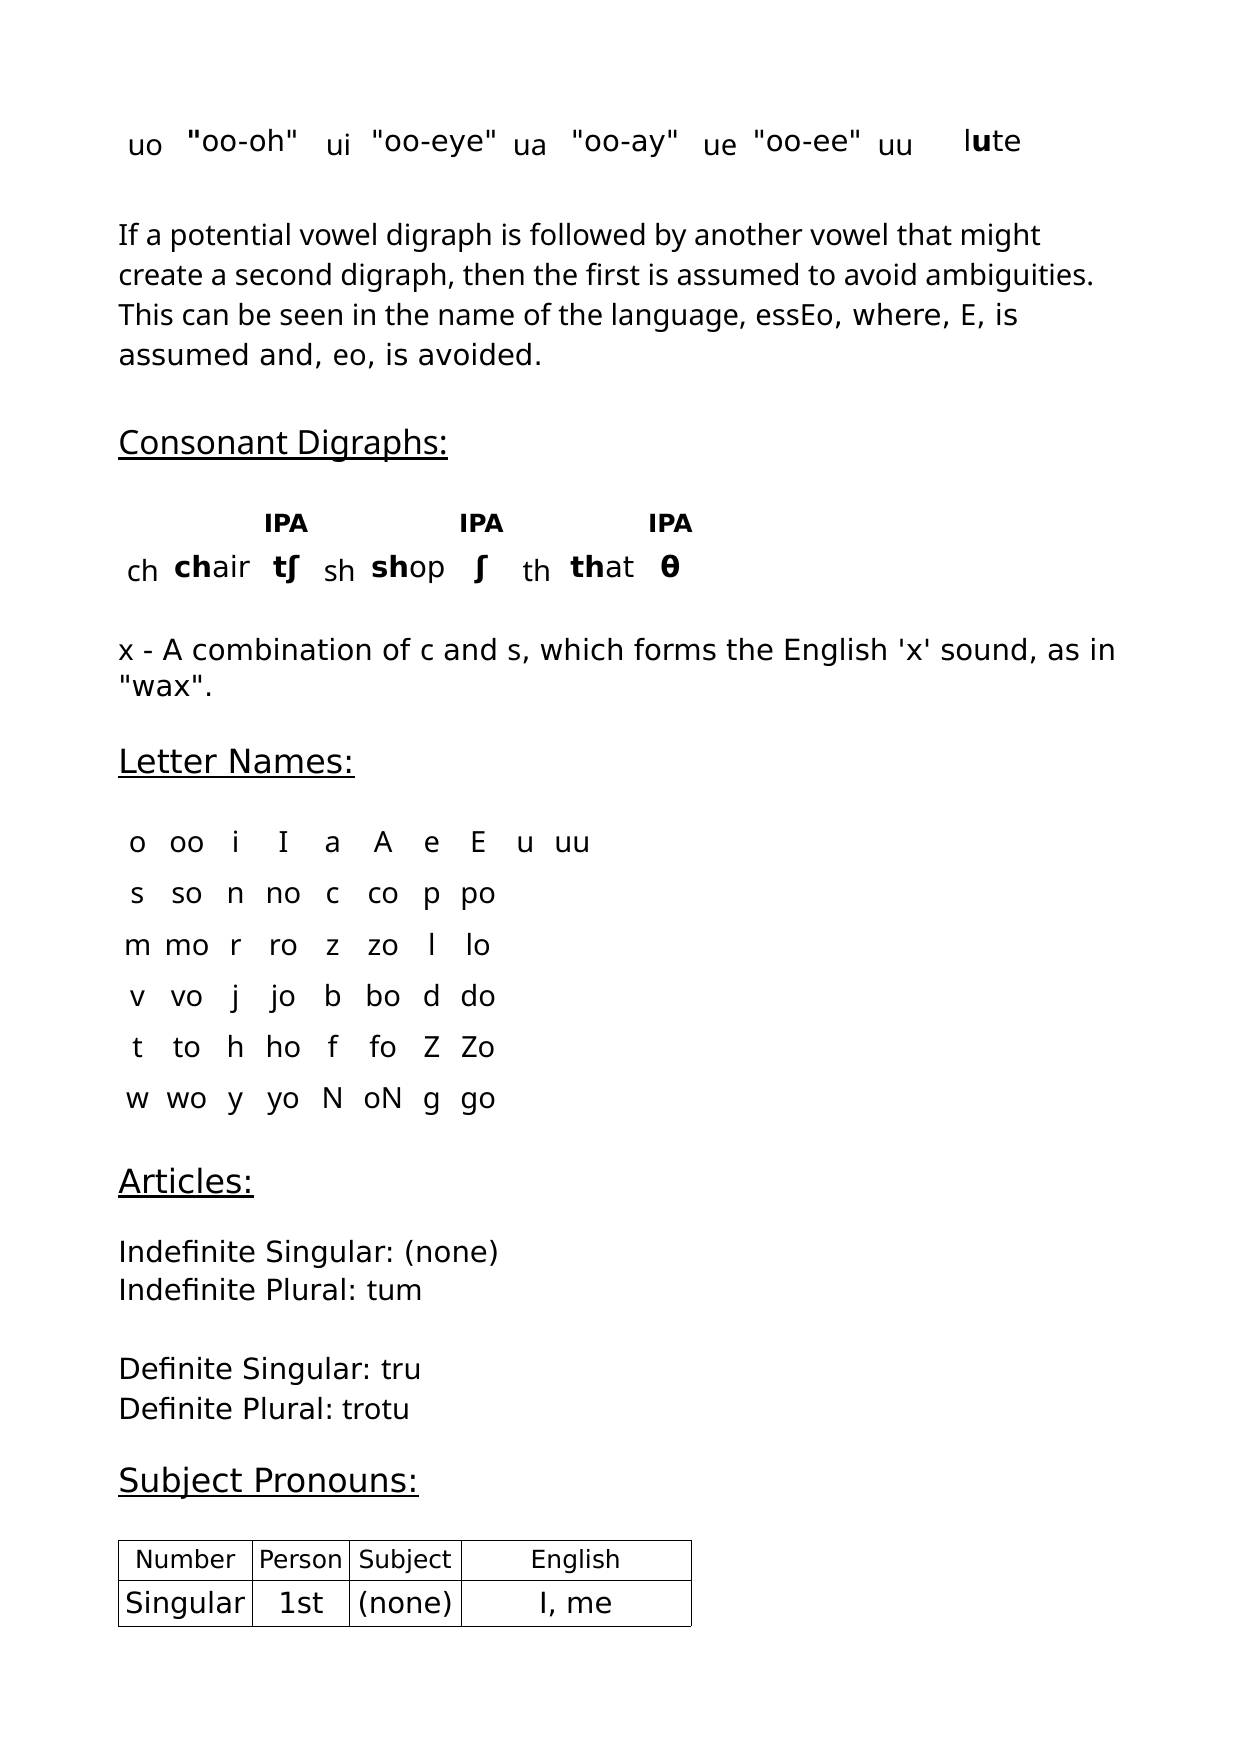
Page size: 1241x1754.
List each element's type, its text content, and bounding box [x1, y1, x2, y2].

text Indefinite Plural: tum [118, 1269, 1122, 1309]
table_cell th [510, 545, 563, 596]
text If a potential vowel digraph is followed by another vowel that might create a second digraph, then the first is assumed to avoid ambiguities. This can be seen in the name of the language, essEo, where, E, is assumed and, eo, is avoided. [118, 215, 1122, 373]
table_cell g [414, 1072, 449, 1123]
table_header u [507, 816, 543, 867]
table_cell "oo-ay" [555, 118, 694, 169]
table_header uu [543, 816, 601, 867]
table_cell go [449, 1072, 507, 1123]
table_cell fo [352, 1020, 414, 1072]
table_header I [254, 816, 313, 867]
table_header [510, 504, 563, 544]
table_cell r [217, 918, 253, 969]
table_cell co [352, 867, 414, 918]
table_cell yo [254, 1072, 313, 1123]
table_header E [449, 816, 507, 867]
table_cell I, me [462, 1581, 691, 1626]
table_cell chair [167, 545, 257, 596]
table_header IPA [452, 504, 510, 544]
table_cell b [313, 969, 352, 1020]
table_cell "oo-oh" [172, 118, 313, 169]
table_cell wo [156, 1072, 217, 1123]
table_header [167, 504, 257, 544]
table_cell s [118, 867, 156, 918]
text Indefinite Singular: (none) [118, 1235, 1122, 1269]
table_cell [543, 1072, 601, 1123]
text Definite Singular: tru [118, 1348, 1122, 1388]
text Letter Names: [118, 743, 1122, 782]
table_cell bo [352, 969, 414, 1020]
table_cell lute [922, 118, 1062, 169]
table_header [563, 504, 641, 544]
table_cell y [217, 1072, 253, 1123]
table_cell z [313, 918, 352, 969]
text Subject Pronouns: [118, 1462, 1122, 1501]
table_cell l [414, 918, 449, 969]
table_cell Singular [119, 1581, 252, 1626]
table_cell Z [414, 1020, 449, 1072]
table_cell ho [254, 1020, 313, 1072]
table_cell d [414, 969, 449, 1020]
table_cell [507, 969, 543, 1020]
table_cell ua [504, 118, 555, 169]
table_header Person [253, 1541, 349, 1580]
text Consonant Digraphs: [118, 419, 1122, 464]
table_header Subject [350, 1541, 461, 1580]
table_cell no [254, 867, 313, 918]
table_cell Zo [449, 1020, 507, 1072]
table_cell θ [641, 545, 699, 596]
table_cell t [118, 1020, 156, 1072]
table_cell j [217, 969, 253, 1020]
table_cell v [118, 969, 156, 1020]
table_cell "oo-eye" [364, 118, 504, 169]
table_cell "oo-ee" [745, 118, 869, 169]
table_cell ue [695, 118, 745, 169]
table_header IPA [641, 504, 699, 544]
table_cell [507, 1072, 543, 1123]
table_cell h [217, 1020, 253, 1072]
table_cell [543, 918, 601, 969]
text Definite Plural: trotu [118, 1388, 1122, 1428]
table_cell c [313, 867, 352, 918]
table_cell [543, 969, 601, 1020]
table_cell [507, 918, 543, 969]
table_cell w [118, 1072, 156, 1123]
table_cell oN [352, 1072, 414, 1123]
table_header a [313, 816, 352, 867]
table_header [364, 504, 452, 544]
table_cell [507, 867, 543, 918]
table_cell f [313, 1020, 352, 1072]
table_cell uo [118, 118, 172, 169]
table_cell (none) [350, 1581, 461, 1626]
table_header A [352, 816, 414, 867]
table_cell uu [869, 118, 922, 169]
table_cell tʃ [257, 545, 315, 596]
table_cell ch [118, 545, 167, 596]
table_cell mo [156, 918, 217, 969]
table_cell vo [156, 969, 217, 1020]
table_header [118, 504, 167, 544]
table_cell [543, 867, 601, 918]
table_cell m [118, 918, 156, 969]
table_cell do [449, 969, 507, 1020]
table_header IPA [257, 504, 315, 544]
table_cell [507, 1020, 543, 1072]
text Articles: [118, 1162, 1122, 1201]
table_cell ro [254, 918, 313, 969]
table_header i [217, 816, 253, 867]
table_cell zo [352, 918, 414, 969]
table_cell shop [364, 545, 452, 596]
table_cell ui [313, 118, 364, 169]
table_cell so [156, 867, 217, 918]
table_cell N [313, 1072, 352, 1123]
table_header English [462, 1541, 691, 1580]
table_header Number [119, 1541, 252, 1580]
table_cell 1st [253, 1581, 349, 1626]
table_cell n [217, 867, 253, 918]
table_cell ʃ [452, 545, 510, 596]
table_header o [118, 816, 156, 867]
table_cell to [156, 1020, 217, 1072]
table_cell p [414, 867, 449, 918]
table_cell that [563, 545, 641, 596]
table_cell lo [449, 918, 507, 969]
table_cell [543, 1020, 601, 1072]
table_header [315, 504, 364, 544]
table_cell sh [315, 545, 364, 596]
text x - A combination of c and s, which forms the English 'x' sound, as in "wax". [118, 630, 1122, 703]
table_header e [414, 816, 449, 867]
table_cell po [449, 867, 507, 918]
table_cell jo [254, 969, 313, 1020]
table_header oo [156, 816, 217, 867]
